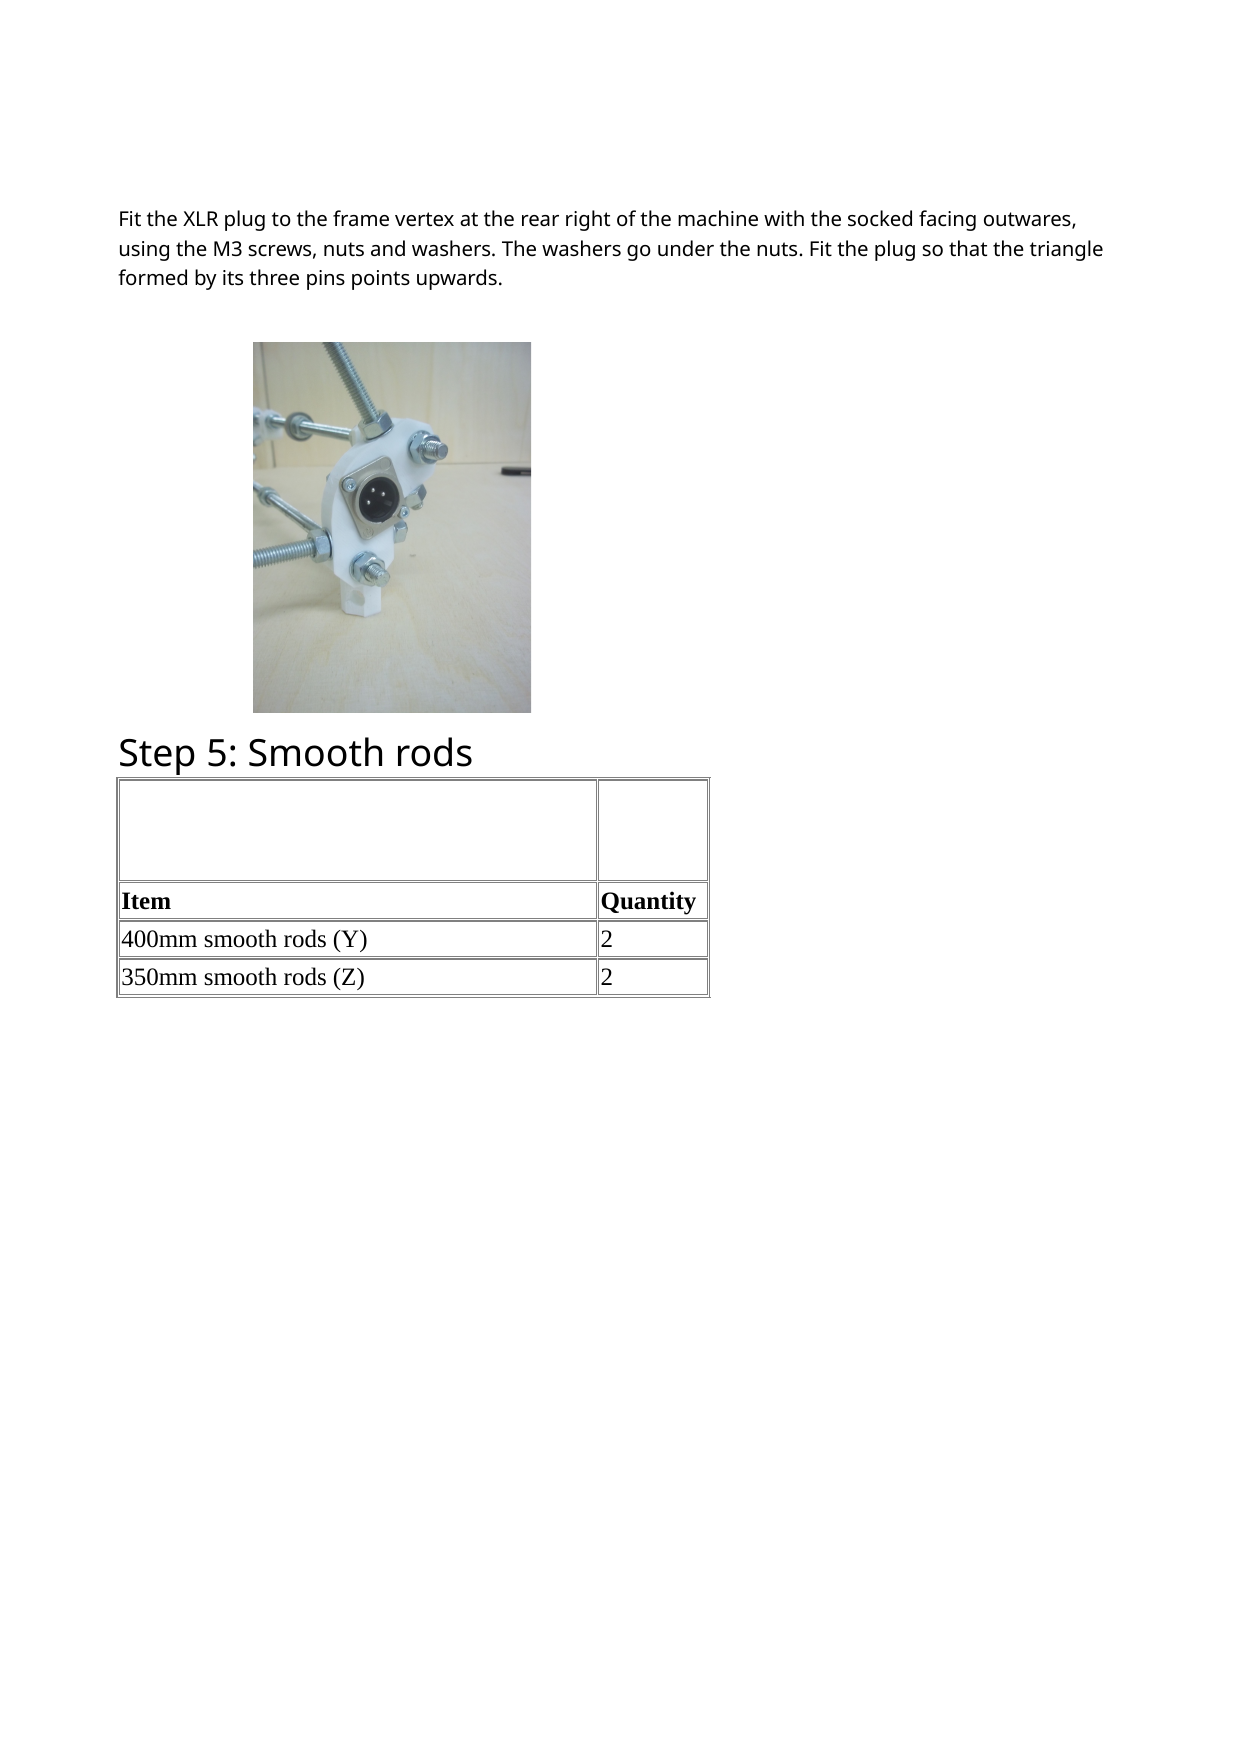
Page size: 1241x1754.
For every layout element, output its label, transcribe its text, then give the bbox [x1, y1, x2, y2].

table_cell 400mm smooth rods (Y) [120, 922, 596, 956]
table_cell 2 [599, 960, 707, 994]
table_cell 350mm smooth rods (Z) [120, 960, 596, 994]
table_cell 2 [599, 922, 707, 956]
table_cell Quantity [599, 883, 707, 918]
table_cell Item [120, 883, 596, 918]
subtitle Step 5: Smooth rods [118, 726, 1122, 777]
text Fit the XLR plug to the frame vertex at the rear right of the machine with the socked facing outwares, using the M3 screws, nuts and washers. The washers go under the nuts. Fit the plug so that the triangle formed by its three pins points upwards. [118, 202, 1122, 292]
table_header [120, 781, 596, 880]
picture [253, 342, 532, 713]
table_header [599, 781, 707, 880]
